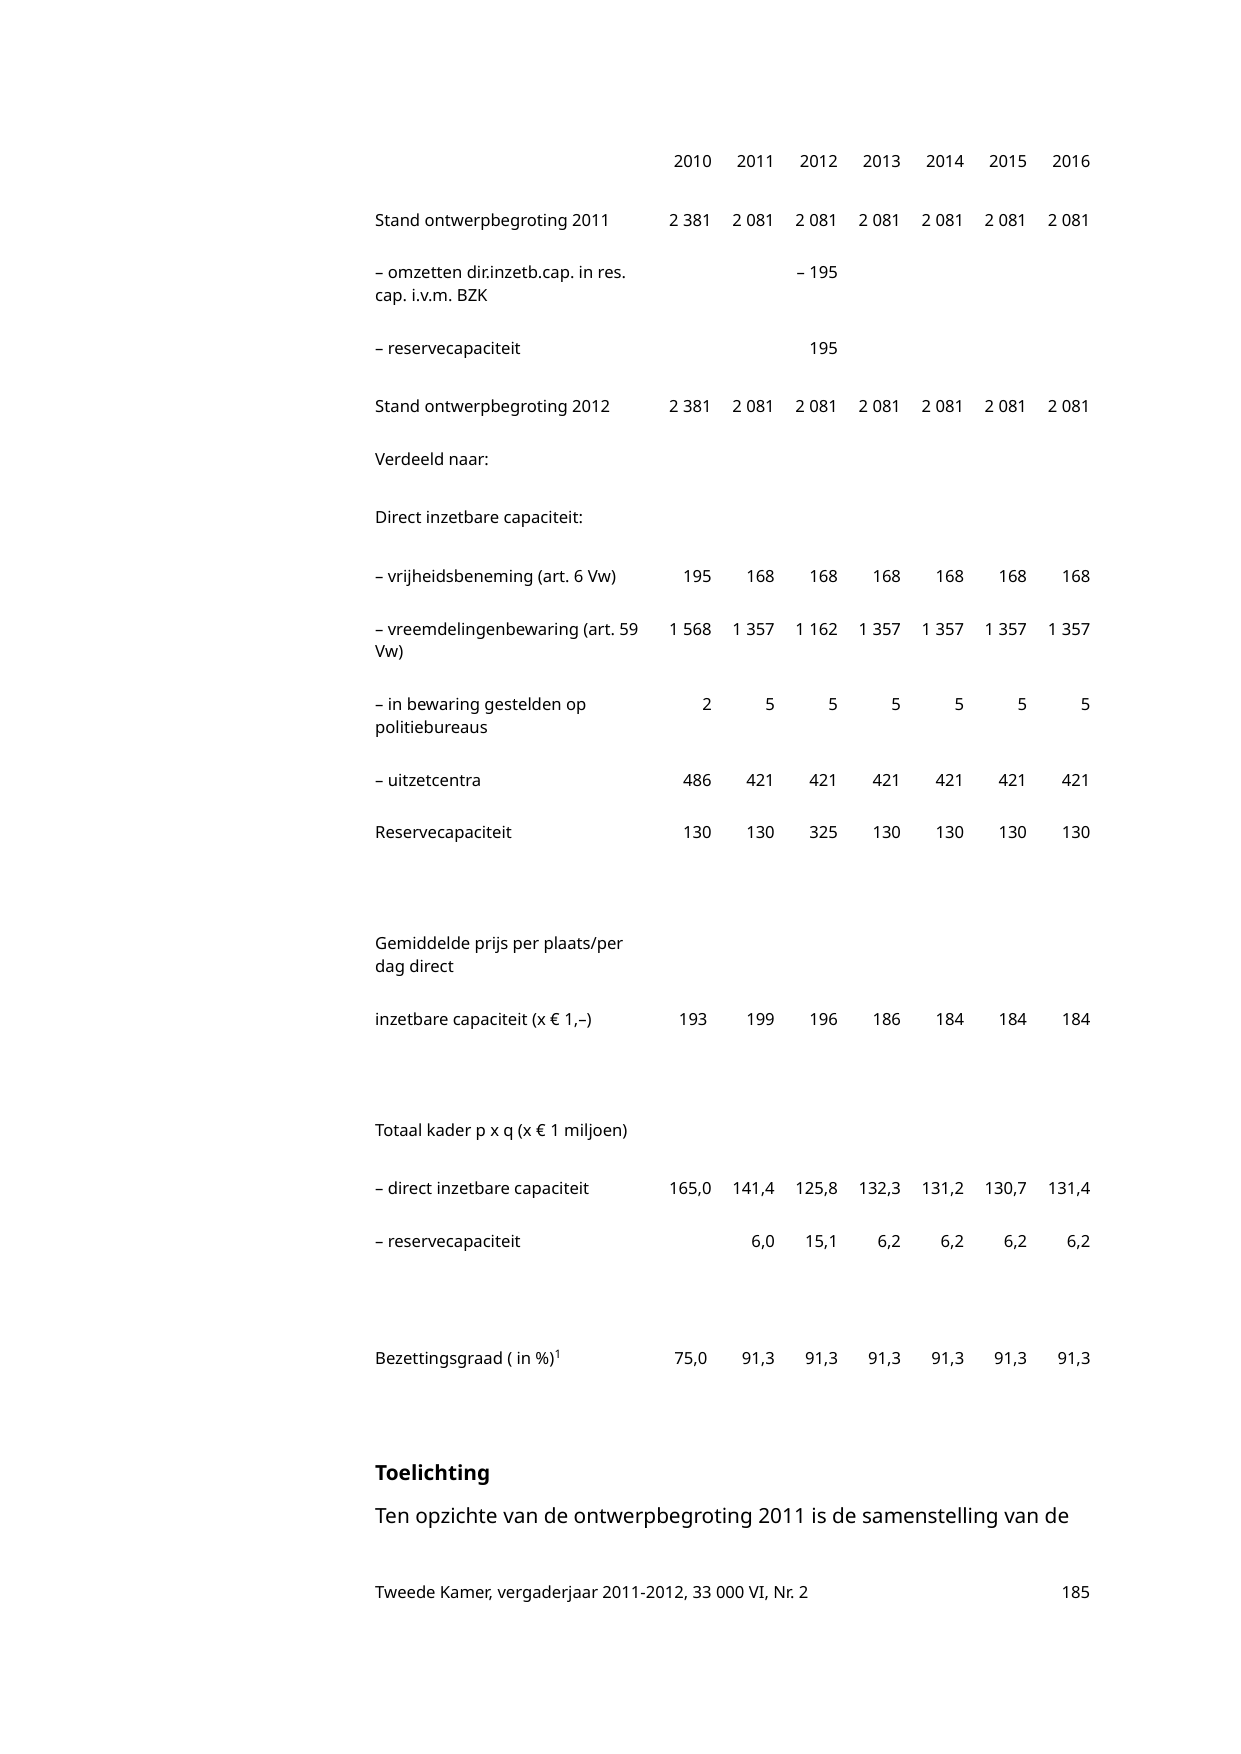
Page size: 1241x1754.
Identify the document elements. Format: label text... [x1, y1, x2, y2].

table_cell 2 081 [901, 209, 964, 261]
table_cell [964, 261, 1027, 337]
table_cell 130 [1027, 821, 1090, 873]
table_cell 2 081 [838, 395, 901, 448]
table_cell [838, 506, 901, 564]
table_cell – uitzetcentra [375, 768, 648, 821]
table_cell [964, 1288, 1027, 1347]
table_header 2012 [775, 150, 838, 208]
table_cell 193 [648, 1008, 711, 1060]
table_cell 2 381 [648, 209, 711, 261]
table_cell 2 081 [775, 209, 838, 261]
table_cell 130 [964, 821, 1027, 873]
table_cell [838, 1119, 901, 1177]
table_cell – vreemdelingenbewaring (art. 59 Vw) [375, 617, 648, 693]
table_header 2010 [648, 150, 711, 208]
table_cell 15,1 [775, 1230, 838, 1288]
table_cell [711, 874, 774, 932]
table_cell Verdeeld naar: [375, 448, 648, 506]
table_cell [1027, 261, 1090, 337]
table_cell 1 357 [711, 617, 774, 693]
table_cell [775, 1288, 838, 1347]
table_cell Gemiddelde prijs per plaats/per dag direct [375, 932, 648, 1007]
table_cell 2 081 [901, 395, 964, 448]
table_cell [711, 506, 774, 564]
table_cell [964, 874, 1027, 932]
table_cell – in bewaring gestelden op politiebureaus [375, 693, 648, 768]
table_cell [648, 1060, 711, 1118]
table_cell 421 [775, 768, 838, 821]
table_cell [375, 874, 648, 932]
table_cell 421 [711, 768, 774, 821]
table_cell Stand ontwerpbegroting 2011 [375, 209, 648, 261]
table_cell 195 [648, 565, 711, 617]
table_cell 168 [1027, 565, 1090, 617]
table_cell [901, 261, 964, 337]
table_cell [901, 506, 964, 564]
table_cell 486 [648, 768, 711, 821]
table_cell – reservecapaciteit [375, 337, 648, 395]
table_cell – direct inzetbare capaciteit [375, 1177, 648, 1230]
table_cell 6,2 [964, 1230, 1027, 1288]
table_cell – vrijheidsbeneming (art. 6 Vw) [375, 565, 648, 617]
table_cell 168 [775, 565, 838, 617]
table_cell 130 [838, 821, 901, 873]
text Toelichting [375, 1458, 1090, 1486]
table_cell 1 162 [775, 617, 838, 693]
table_cell 2 081 [838, 209, 901, 261]
table_cell [648, 1119, 711, 1177]
table_cell [711, 1288, 774, 1347]
table_cell 91,3 [711, 1347, 774, 1399]
table_cell [901, 1060, 964, 1118]
table_cell [838, 337, 901, 395]
table_cell Totaal kader p x q (x € 1 miljoen) [375, 1119, 648, 1177]
table_cell 91,3 [901, 1347, 964, 1399]
table_cell Reservecapaciteit [375, 821, 648, 873]
table_cell 6,2 [901, 1230, 964, 1288]
table_cell 2 081 [775, 395, 838, 448]
table_cell [711, 448, 774, 506]
table_cell 5 [775, 693, 838, 768]
table_cell inzetbare capaciteit (x € 1,–) [375, 1008, 648, 1060]
table_cell 1 568 [648, 617, 711, 693]
table_cell [838, 874, 901, 932]
table_cell [375, 1288, 648, 1347]
table_cell [964, 932, 1027, 1007]
table_cell 168 [901, 565, 964, 617]
table_cell [775, 932, 838, 1007]
table_cell – omzetten dir.inzetb.cap. in res. cap. i.v.m. BZK [375, 261, 648, 337]
table_cell Stand ontwerpbegroting 2012 [375, 395, 648, 448]
table_cell 421 [964, 768, 1027, 821]
table_cell [838, 261, 901, 337]
table_cell [775, 1060, 838, 1118]
table_cell [901, 1119, 964, 1177]
table_cell 1 357 [901, 617, 964, 693]
table_cell 125,8 [775, 1177, 838, 1230]
table_cell – 195 [775, 261, 838, 337]
table_cell [1027, 1060, 1090, 1118]
table_cell [964, 1119, 1027, 1177]
table_cell [838, 1288, 901, 1347]
text Ten opzichte van de ontwerpbegroting 2011 is de samenstelling van de [375, 1501, 1090, 1529]
table_cell [648, 1230, 711, 1288]
table_header 2014 [901, 150, 964, 208]
table_cell 1 357 [1027, 617, 1090, 693]
table_cell [648, 932, 711, 1007]
table_cell [901, 874, 964, 932]
table_cell 2 [648, 693, 711, 768]
table_cell Bezettingsgraad ( in %)1 [375, 1347, 648, 1399]
table_cell [648, 337, 711, 395]
table_cell 130 [901, 821, 964, 873]
table_cell [838, 448, 901, 506]
table_cell 168 [838, 565, 901, 617]
table_cell [1027, 932, 1090, 1007]
table_cell [648, 448, 711, 506]
table_cell [648, 506, 711, 564]
table_cell 1 357 [838, 617, 901, 693]
table_cell 5 [1027, 693, 1090, 768]
table_cell 5 [964, 693, 1027, 768]
table_cell [964, 448, 1027, 506]
table_cell 2 081 [1027, 209, 1090, 261]
table_cell – reservecapaciteit [375, 1230, 648, 1288]
table_cell 132,3 [838, 1177, 901, 1230]
table_cell [711, 1119, 774, 1177]
table_cell 131,2 [901, 1177, 964, 1230]
table_cell [838, 1060, 901, 1118]
table_cell 2 081 [711, 209, 774, 261]
table_cell 2 081 [964, 395, 1027, 448]
table_header [375, 150, 648, 208]
table_cell [1027, 448, 1090, 506]
table_cell [648, 261, 711, 337]
table_cell 141,4 [711, 1177, 774, 1230]
table_cell 5 [711, 693, 774, 768]
table_cell 5 [901, 693, 964, 768]
table_cell [775, 448, 838, 506]
table_cell [775, 1119, 838, 1177]
table_cell [711, 932, 774, 1007]
table_cell [901, 337, 964, 395]
table_header 2016 [1027, 150, 1090, 208]
table_cell 91,3 [838, 1347, 901, 1399]
table_cell [648, 1288, 711, 1347]
table_cell 75,0 [648, 1347, 711, 1399]
table_cell 6,2 [1027, 1230, 1090, 1288]
table_cell 131,4 [1027, 1177, 1090, 1230]
table_cell 195 [775, 337, 838, 395]
table_header 2015 [964, 150, 1027, 208]
table_header 2013 [838, 150, 901, 208]
table_cell 168 [711, 565, 774, 617]
table_cell 421 [838, 768, 901, 821]
table_cell [964, 1060, 1027, 1118]
table_header 2011 [711, 150, 774, 208]
table_cell [1027, 874, 1090, 932]
table_cell 2 081 [711, 395, 774, 448]
table_cell 1 357 [964, 617, 1027, 693]
table_cell [375, 1060, 648, 1118]
table_cell 91,3 [1027, 1347, 1090, 1399]
table_cell 421 [901, 768, 964, 821]
table_cell 2 081 [964, 209, 1027, 261]
table_cell 130 [648, 821, 711, 873]
table_cell [1027, 337, 1090, 395]
table_cell 2 081 [1027, 395, 1090, 448]
table_cell 196 [775, 1008, 838, 1060]
table_cell [838, 932, 901, 1007]
table_cell [711, 337, 774, 395]
table_cell [964, 506, 1027, 564]
table_cell [775, 874, 838, 932]
table_cell [901, 1288, 964, 1347]
table_cell [775, 506, 838, 564]
table_cell 325 [775, 821, 838, 873]
table_cell 184 [901, 1008, 964, 1060]
table_cell [648, 874, 711, 932]
table_cell 6,0 [711, 1230, 774, 1288]
table_cell 130 [711, 821, 774, 873]
table_cell [1027, 1119, 1090, 1177]
table_cell 168 [964, 565, 1027, 617]
table_cell 184 [1027, 1008, 1090, 1060]
table_cell 91,3 [964, 1347, 1027, 1399]
table_cell [901, 932, 964, 1007]
table_cell 91,3 [775, 1347, 838, 1399]
table_cell Direct inzetbare capaciteit: [375, 506, 648, 564]
table_cell 421 [1027, 768, 1090, 821]
table_cell [964, 337, 1027, 395]
table_cell 5 [838, 693, 901, 768]
table_cell 199 [711, 1008, 774, 1060]
table_cell 165,0 [648, 1177, 711, 1230]
table_cell [711, 261, 774, 337]
table_cell 6,2 [838, 1230, 901, 1288]
table_cell 130,7 [964, 1177, 1027, 1230]
table_cell 2 381 [648, 395, 711, 448]
table_cell 186 [838, 1008, 901, 1060]
table_cell [1027, 1288, 1090, 1347]
table_cell 184 [964, 1008, 1027, 1060]
table_cell [1027, 506, 1090, 564]
table_cell [711, 1060, 774, 1118]
table_cell [901, 448, 964, 506]
